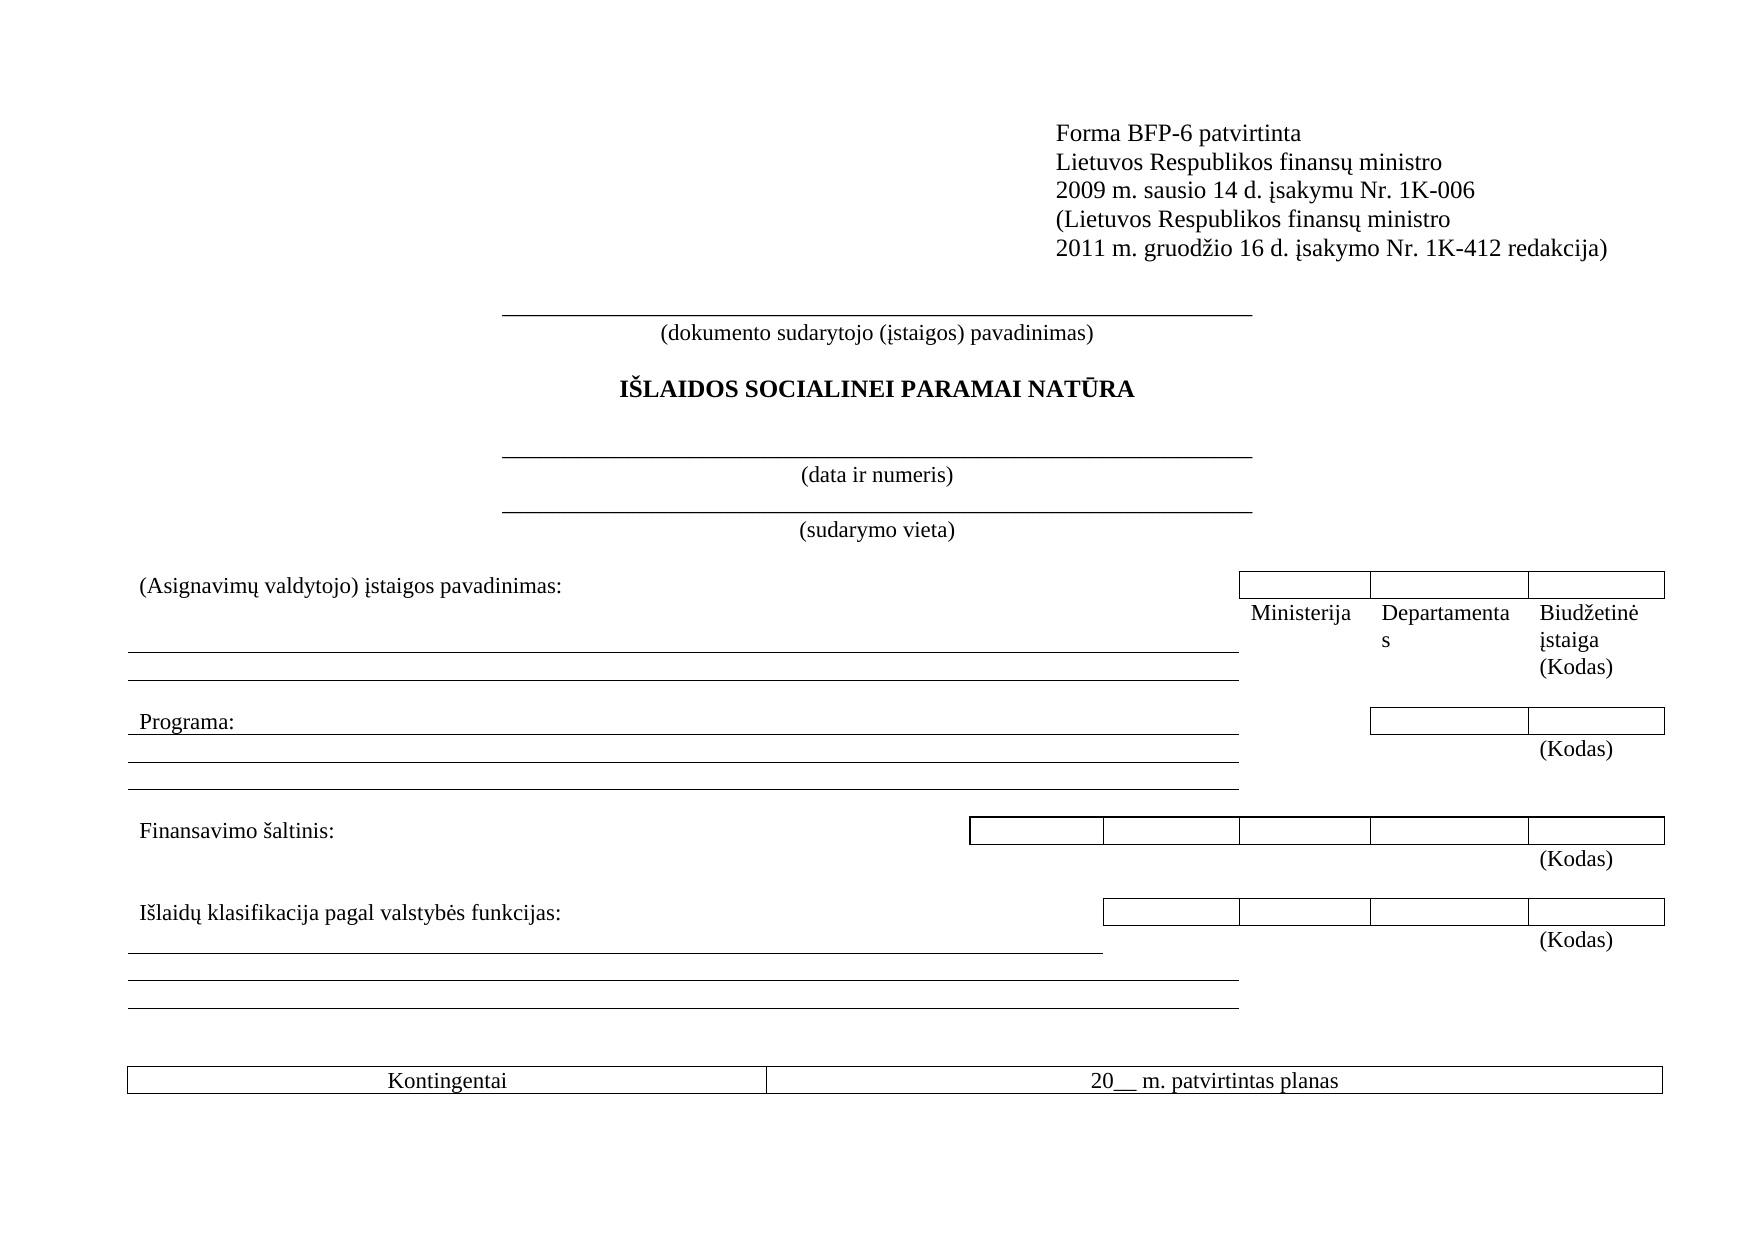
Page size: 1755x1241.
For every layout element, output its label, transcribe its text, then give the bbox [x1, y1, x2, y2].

table_cell [1239, 926, 1370, 953]
table_header [1371, 572, 1528, 598]
table_cell [1103, 707, 1239, 734]
text (data ir numeris) [118, 461, 1636, 487]
table_cell [1370, 953, 1528, 980]
table_cell [1529, 818, 1664, 844]
table_header [1240, 572, 1370, 598]
table_cell [128, 844, 970, 871]
table_cell [128, 954, 970, 980]
table_cell [1370, 845, 1528, 871]
table_cell [1528, 980, 1664, 1007]
table_cell [1370, 871, 1528, 898]
table_cell [1240, 899, 1370, 925]
table_cell [970, 707, 1103, 734]
text Lietuvos Respublikos finansų ministro [1056, 147, 1636, 176]
table_cell [1103, 981, 1239, 1007]
table_cell Finansavimo šaltinis: [128, 816, 969, 844]
table_cell [1370, 980, 1528, 1007]
table_cell [1239, 871, 1370, 898]
table_cell [1239, 845, 1370, 871]
table_cell (Kodas) [1528, 845, 1664, 871]
table_cell [1103, 763, 1239, 789]
table_cell [128, 763, 970, 789]
text (sudarymo vieta) [118, 516, 1636, 542]
table_cell [1528, 871, 1664, 898]
table_cell (Kodas) [1528, 735, 1664, 762]
table_cell [1529, 899, 1664, 925]
text 2011 m. gruodžio 16 d. įsakymo Nr. 1K-412 redakcija) [1056, 233, 1636, 262]
text ____________________________________________________________ [118, 432, 1636, 461]
table_cell [970, 790, 1103, 816]
text IŠLAIDOS SOCIALINEI PARAMAI NATŪRA [118, 374, 1636, 403]
table_cell [970, 845, 1103, 871]
table_cell [1103, 926, 1239, 953]
table_cell [1239, 652, 1370, 679]
text ____________________________________________________________ [118, 487, 1636, 516]
table_cell [1528, 762, 1664, 789]
table_cell [1239, 762, 1370, 789]
table_cell [128, 735, 970, 762]
table_cell (Kodas) [1528, 926, 1664, 953]
table_cell [1371, 899, 1528, 925]
table_cell [1239, 734, 1370, 762]
table_cell [970, 981, 1103, 1007]
table_cell [1370, 789, 1528, 816]
table_header Kontingentai [128, 1067, 766, 1093]
table_cell [1239, 953, 1370, 980]
table_cell [971, 818, 1103, 844]
text (Lietuvos Respublikos finansų ministro [1056, 204, 1636, 233]
table_cell [970, 871, 1103, 898]
table_cell [1239, 680, 1370, 707]
table_cell [970, 954, 1103, 980]
table_cell [1529, 708, 1664, 734]
table_cell [1239, 789, 1370, 816]
table_cell [1371, 708, 1528, 734]
table_cell [1104, 818, 1239, 844]
table_cell [1103, 871, 1239, 898]
text (dokumento sudarytojo (įstaigos) pavadinimas) [118, 319, 1636, 346]
text Forma BFP-6 patvirtinta [1056, 118, 1636, 147]
table_cell [128, 598, 1239, 652]
table_cell [1528, 953, 1664, 980]
text ____________________________________________________________ [118, 291, 1636, 319]
table_cell [970, 735, 1103, 762]
table_cell Išlaidų klasifikacija pagal valstybės funkcijas: [128, 898, 1103, 925]
table_cell [970, 763, 1103, 789]
table_cell [128, 790, 970, 816]
table_cell [1370, 762, 1528, 789]
table_cell [128, 653, 1239, 679]
table_cell [1528, 789, 1664, 816]
table_cell [1371, 818, 1528, 844]
table_cell [1103, 790, 1239, 816]
table_cell [128, 925, 1103, 953]
table_header (Asignavimų valdytojo) įstaigos pavadinimas: [128, 571, 1239, 598]
table_cell [1528, 680, 1664, 707]
table_cell [970, 681, 1103, 707]
table_cell (Kodas) [1528, 652, 1664, 679]
table_cell [1370, 652, 1528, 679]
table_cell [1103, 845, 1239, 871]
table_cell [1370, 926, 1528, 953]
table_cell [1103, 953, 1239, 980]
table_cell [1239, 980, 1370, 1007]
table_cell [1370, 735, 1528, 762]
table_cell [128, 681, 970, 707]
table_cell Departamentas [1370, 599, 1528, 652]
table_cell Ministerija [1239, 599, 1370, 652]
table_header 20__ m. patvirtintas planas [767, 1067, 1662, 1093]
table_cell Biudžetinė įstaiga [1528, 599, 1664, 652]
table_cell [1240, 818, 1370, 844]
table_cell [1103, 735, 1239, 762]
table_cell [1370, 680, 1528, 707]
text 2009 m. sausio 14 d. įsakymu Nr. 1K-006 [1056, 176, 1636, 204]
table_cell [128, 981, 970, 1007]
table_cell [1239, 707, 1370, 734]
table_cell Programa: [128, 707, 970, 734]
table_cell [1103, 681, 1239, 707]
table_cell [128, 871, 970, 898]
table_cell [1104, 899, 1239, 925]
table_header [1529, 572, 1664, 598]
